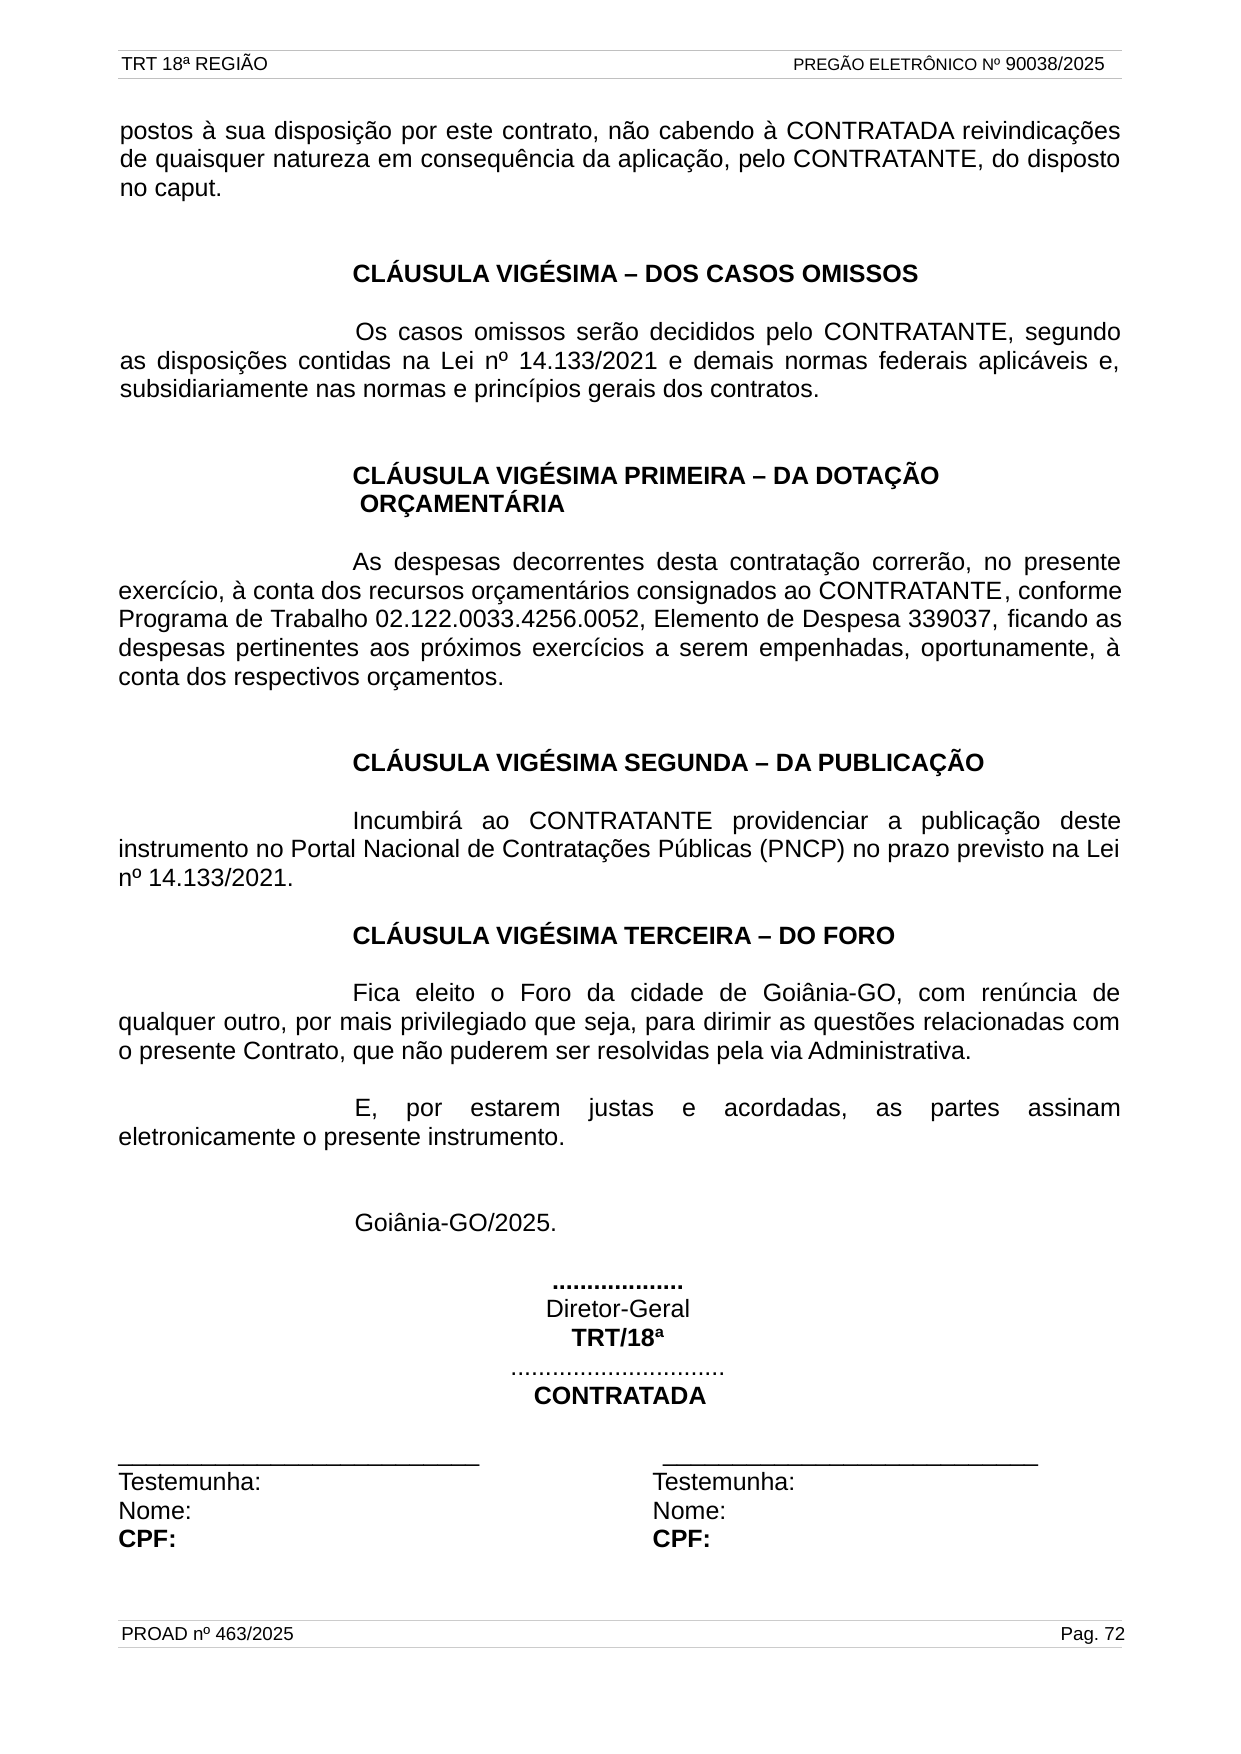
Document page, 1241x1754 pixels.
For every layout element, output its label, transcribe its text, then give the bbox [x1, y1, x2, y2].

text __________________________ ___________________________ [118, 1438, 1122, 1467]
text CPF: CPF: [118, 1524, 1122, 1553]
text Goiânia-GO/2025. [118, 1208, 1122, 1237]
text CLÁUSULA VIGÉSIMA PRIMEIRA – DA DOTAÇÃO [118, 461, 1122, 489]
text ................... [118, 1266, 1117, 1294]
text postos à sua disposição por este contrato, não cabendo à CONTRATADA reivindicações de quaisquer natureza em consequência da aplicação, pelo CONTRATANTE, do disposto no caput. [119, 116, 1122, 202]
text CLÁUSULA VIGÉSIMA – DOS CASOS OMISSOS [118, 259, 1122, 288]
text CONTRATADA [118, 1381, 1122, 1409]
text ORÇAMENTÁRIA [118, 489, 1122, 518]
text Nome: Nome: [118, 1496, 1122, 1524]
text Os casos omissos serão decididos pelo CONTRATANTE, segundo as disposições contidas na Lei nº 14.133/2021 e demais normas federais aplicáveis e, subsidiariamente nas normas e princípios gerais dos contratos. [119, 317, 1122, 403]
text Diretor-Geral [118, 1294, 1117, 1323]
text E, por estarem justas e acordadas, as partes assinam eletronicamente o presente instrumento. [118, 1093, 1122, 1151]
text Fica eleito o Foro da cidade de Goiânia-GO, com renúncia de qualquer outro, por mais privilegiado que seja, para dirimir as questões relacionadas com o presente Contrato, que não puderem ser resolvidas pela via Administrativa. [118, 978, 1122, 1064]
text Incumbirá ao CONTRATANTE providenciar a publicação deste instrumento no Portal Nacional de Contratações Públicas (PNCP) no prazo previsto na Lei nº 14.133/2021. [118, 806, 1122, 892]
text CLÁUSULA VIGÉSIMA SEGUNDA – DA PUBLICAÇÃO [118, 748, 1122, 777]
text As despesas decorrentes desta contratação correrão, no presente exercício, à conta dos recursos orçamentários consignados ao CONTRATANTE, conforme Programa de Trabalho 02.122.0033.4256.0052, Elemento de Despesa 339037, ficando as despesas pertinentes aos próximos exercícios a serem empenhadas, oportunamente, à conta dos respectivos orçamentos. [118, 547, 1122, 691]
text TRT/18ª [118, 1323, 1117, 1352]
text CLÁUSULA VIGÉSIMA TERCEIRA – DO FORO [118, 921, 1122, 949]
text ............................... [118, 1352, 1117, 1381]
text Testemunha: Testemunha: [118, 1467, 1122, 1496]
